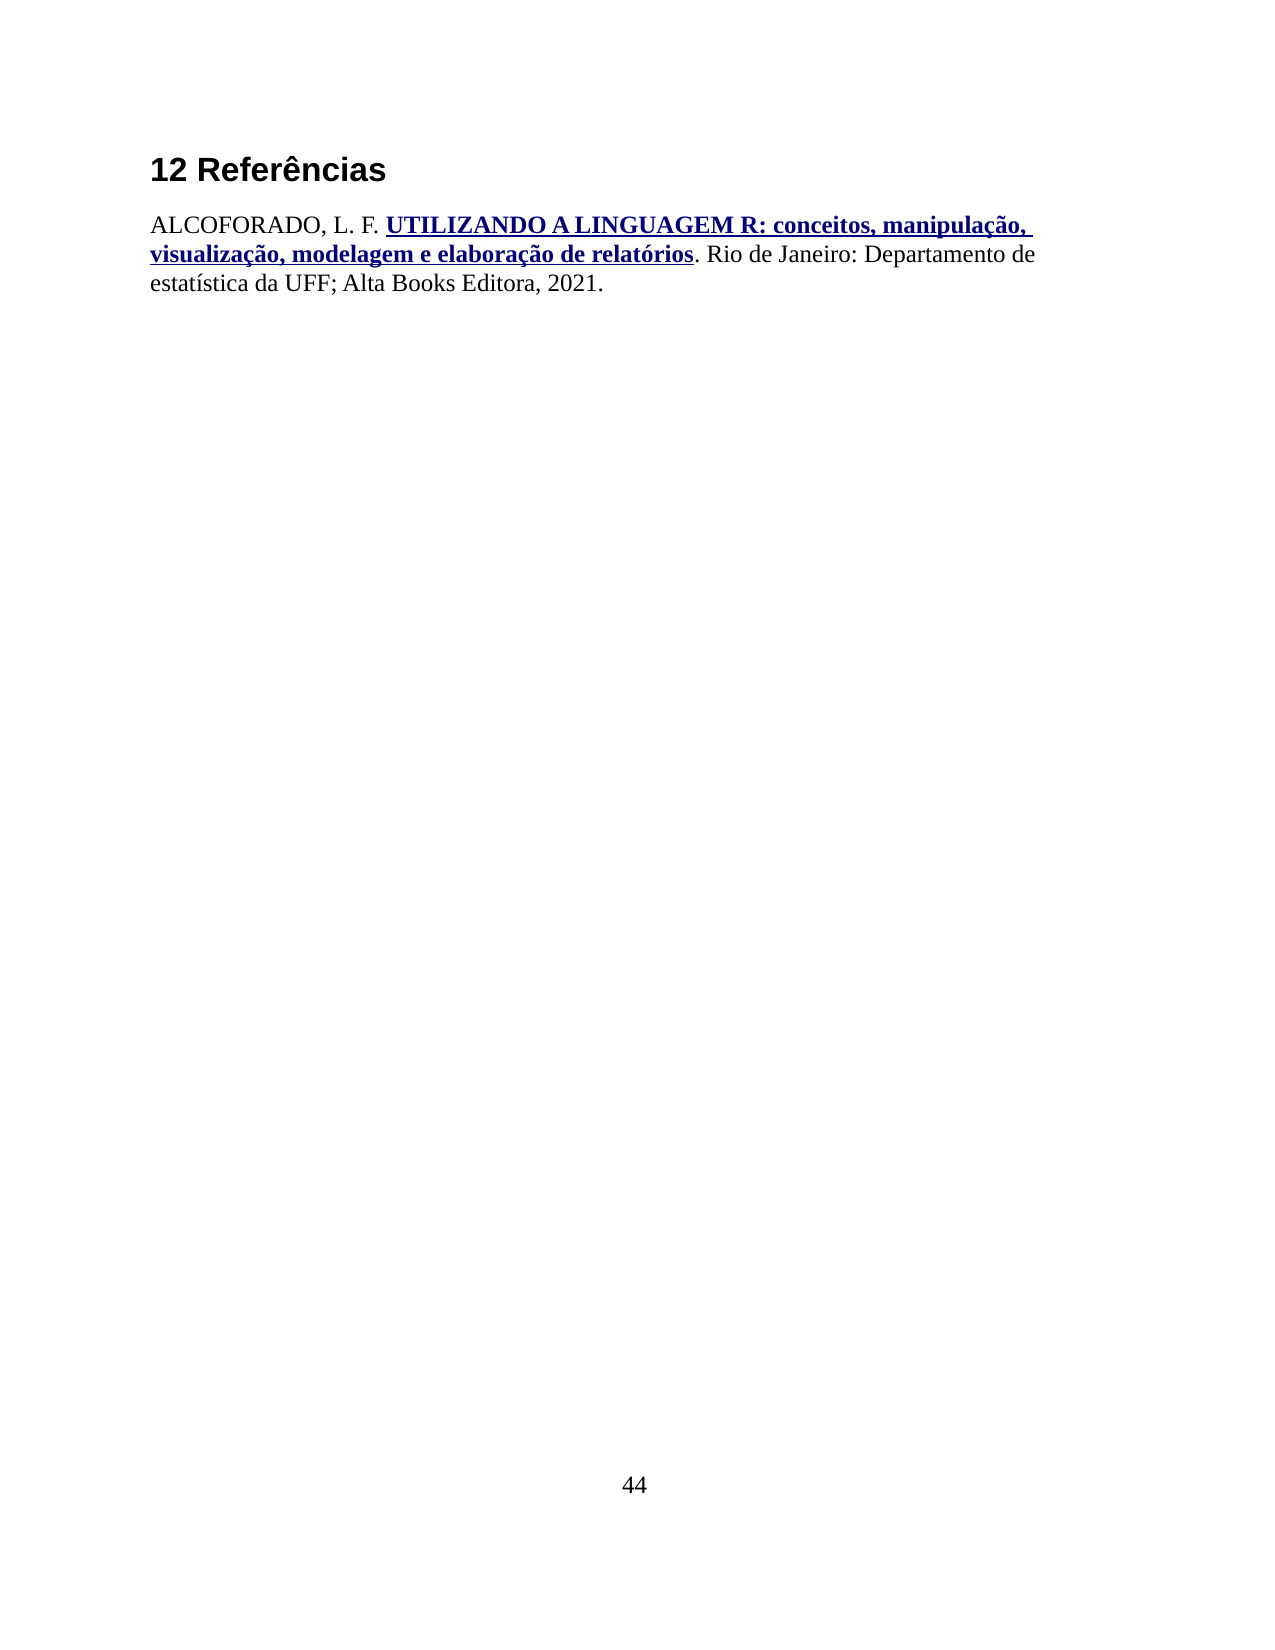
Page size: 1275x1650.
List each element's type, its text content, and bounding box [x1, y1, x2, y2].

subtitle 12 Referências [150, 150, 1125, 189]
text ALCOFORADO, L. F. UTILIZANDO A LINGUAGEM R: conceitos, manipulação, visualização, modelagem e elaboração de relatórios. Rio de Janeiro: Departamento de estatística da UFF; Alta Books Editora, 2021. [150, 210, 1125, 296]
